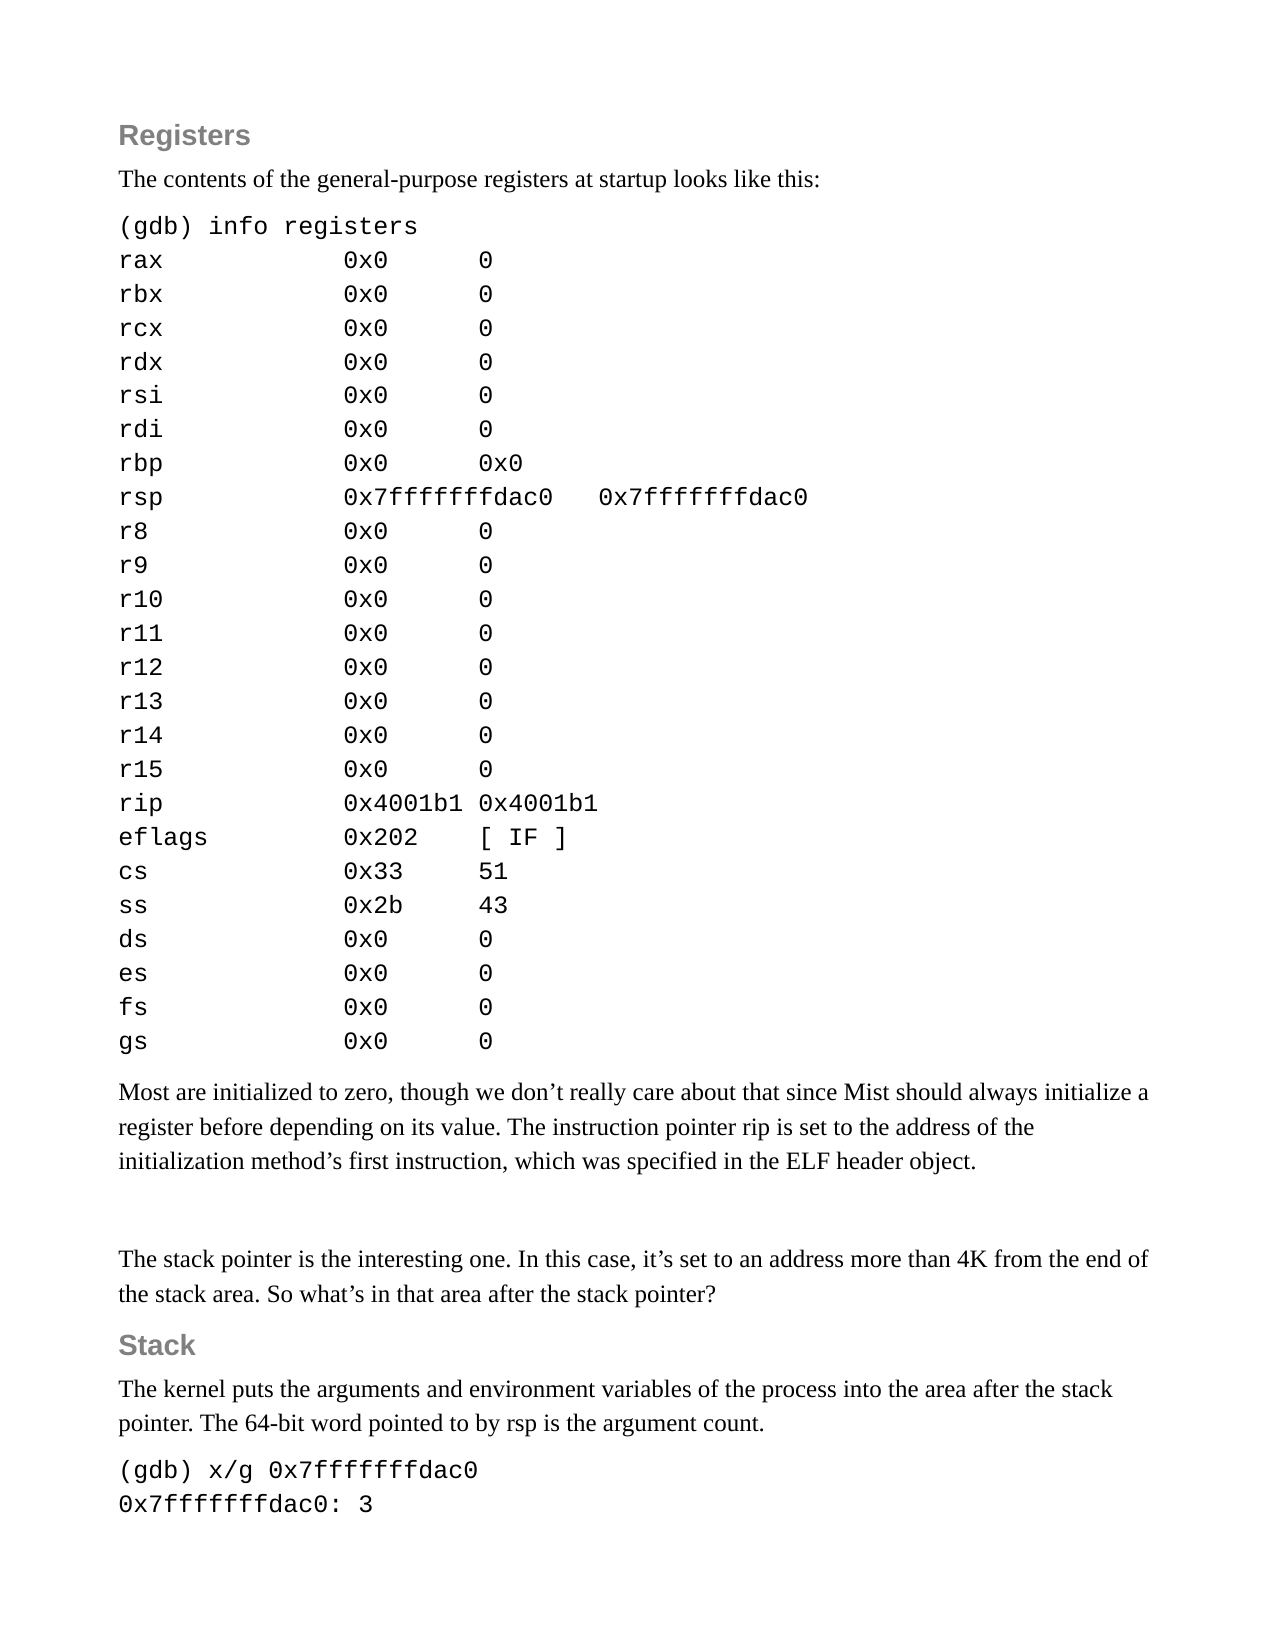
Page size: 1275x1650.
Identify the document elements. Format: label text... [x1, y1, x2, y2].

text The kernel puts the arguments and environment variables of the process into the area after the stack pointer. The 64-bit word pointed to by rsp is the argument count. [118, 1374, 1157, 1437]
text rip 0x4001b1 0x4001b1 [118, 791, 1157, 819]
text r12 0x0 0 [118, 655, 1157, 683]
text eflags 0x202 [ IF ] [118, 824, 1157, 853]
text rcx 0x0 0 [118, 315, 1157, 343]
text ss 0x2b 43 [118, 892, 1157, 921]
text rsp 0x7fffffffdac0 0x7fffffffdac0 [118, 485, 1157, 513]
text ds 0x0 0 [118, 926, 1157, 955]
text cs 0x33 51 [118, 858, 1157, 887]
text r13 0x0 0 [118, 689, 1157, 717]
text r10 0x0 0 [118, 587, 1157, 615]
text r15 0x0 0 [118, 757, 1157, 785]
text rax 0x0 0 [118, 247, 1157, 276]
text r11 0x0 0 [118, 621, 1157, 649]
subtitle Registers [118, 118, 1157, 152]
text rdi 0x0 0 [118, 417, 1157, 445]
text Most are initialized to zero, though we don’t really care about that since Mist should always initialize a register before depending on its value. The instruction pointer rip is set to the address of the initialization method’s first instruction, which was specified in the ELF header object. [118, 1077, 1157, 1175]
text fs 0x0 0 [118, 994, 1157, 1023]
text rdx 0x0 0 [118, 349, 1157, 377]
text rsi 0x0 0 [118, 383, 1157, 411]
text The contents of the general-purpose registers at startup looks like this: [118, 164, 1157, 193]
text rbx 0x0 0 [118, 281, 1157, 309]
text es 0x0 0 [118, 960, 1157, 989]
subtitle Stack [118, 1328, 1157, 1361]
text r8 0x0 0 [118, 519, 1157, 547]
text The stack pointer is the interesting one. In this case, it’s set to an address more than 4K from the end of the stack area. So what’s in that area after the stack pointer? [118, 1244, 1157, 1307]
text (gdb) x/g 0x7fffffffdac0 [118, 1457, 1157, 1486]
text rbp 0x0 0x0 [118, 451, 1157, 479]
text 0x7fffffffdac0: 3 [118, 1491, 1157, 1520]
text r14 0x0 0 [118, 723, 1157, 751]
text r9 0x0 0 [118, 553, 1157, 581]
text (gdb) info registers [118, 213, 1157, 242]
text gs 0x0 0 [118, 1028, 1157, 1057]
